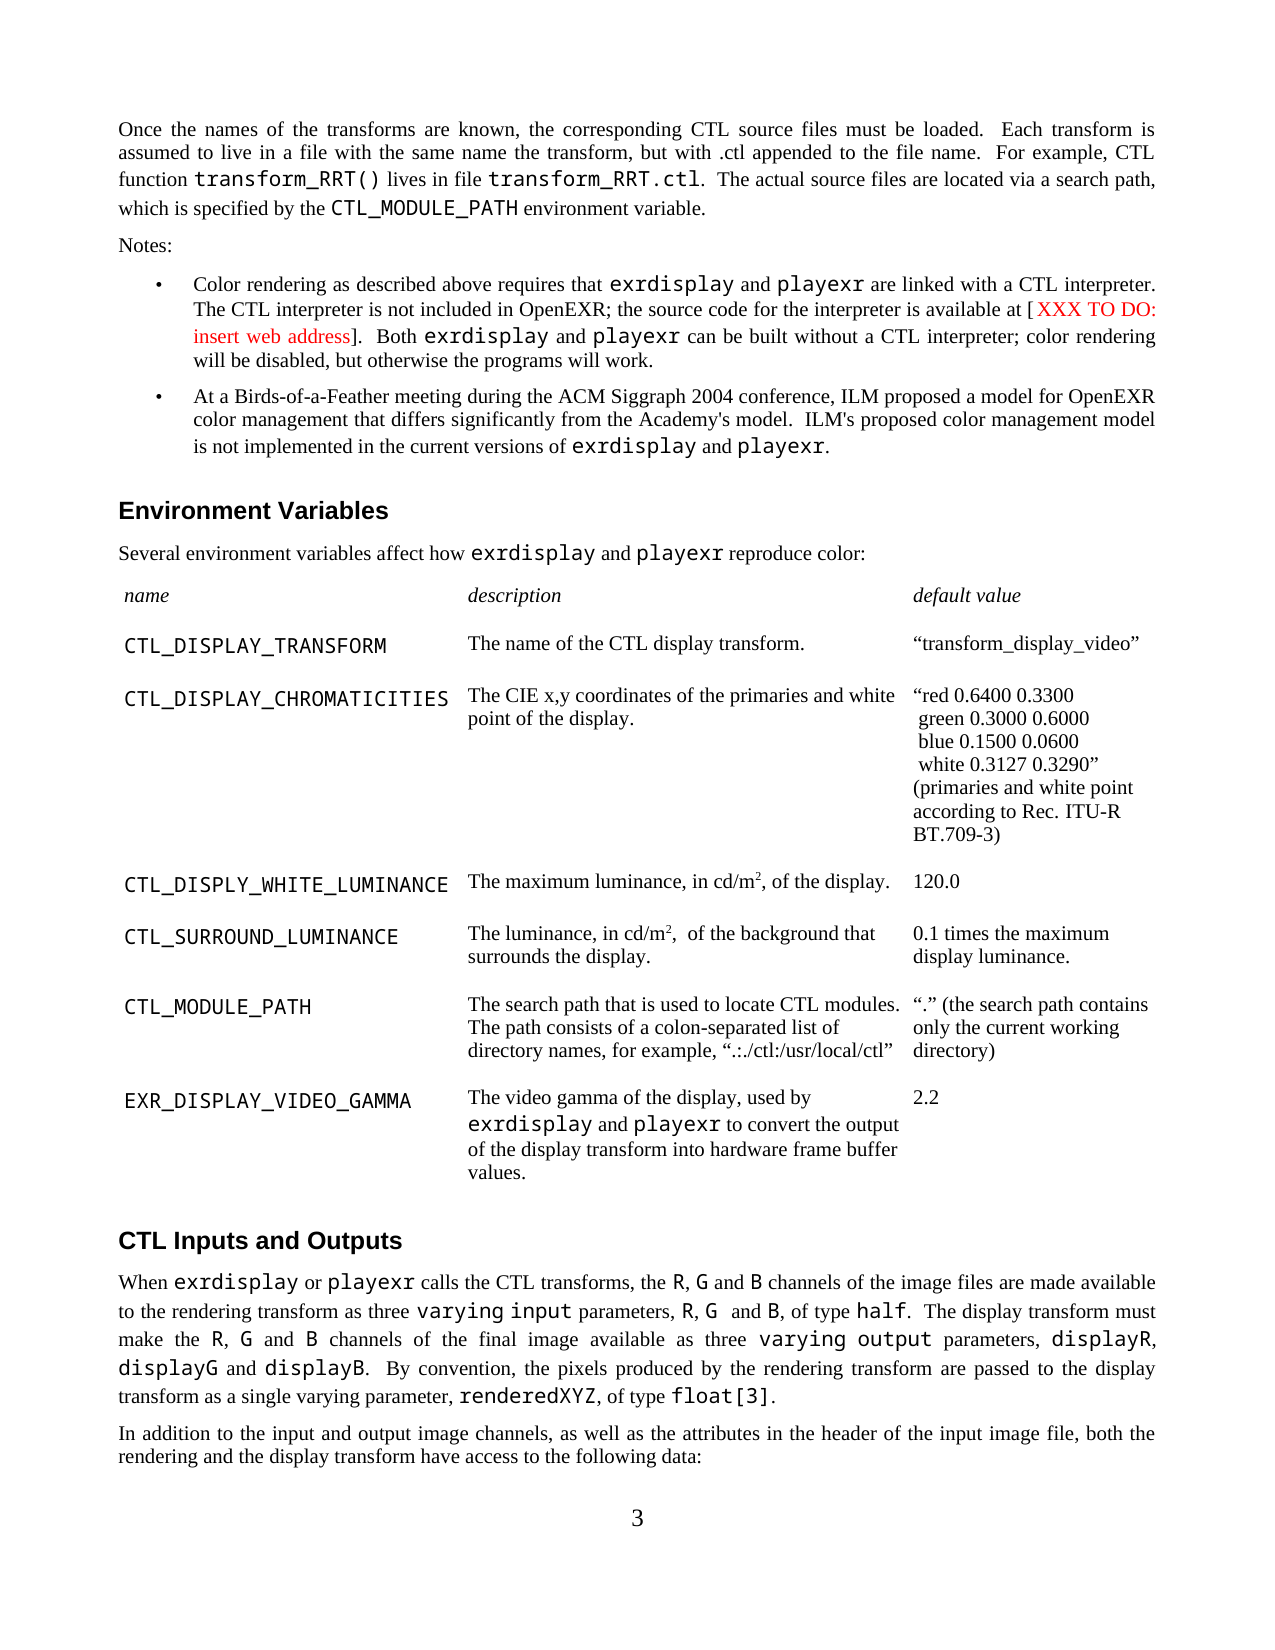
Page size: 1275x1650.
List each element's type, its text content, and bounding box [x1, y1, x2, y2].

table_cell The luminance, in cd/m2, of the background that surrounds the display. [462, 917, 907, 987]
list Color rendering as described above requires that exrdisplay and playexr are linked with a CTL interpreter. The CTL interpreter is not included in OpenEXR; the source code for the interpreter is available at [XXX TO DO: insert web address]. Both exrdisplay and playexr can be built without a CTL interpreter; color rendering will be disabled, but otherwise the programs will work. [156, 269, 1157, 372]
table_cell CTL_SURROUND_LUMINANCE [118, 917, 462, 987]
table_cell “.” (the search path contains only the current working directory) [907, 987, 1157, 1080]
table_cell 0.1 times the maximum display luminance. [907, 917, 1157, 987]
table_header default value [907, 579, 1157, 626]
table_cell The CIE x,y coordinates of the primaries and white point of the display. [462, 678, 907, 864]
table_cell EXR_DISPLAY_VIDEO_GAMMA [118, 1080, 462, 1202]
text When exrdisplay or playexr calls the CTL transforms, the R, G and B channels of the image files are made available to the rendering transform as three varying input parameters, R, G and B, of type half. The display transform must make the R, G and B channels of the final image available as three varying output parameters, displayR, displayG and displayB. By convention, the pixels produced by the rendering transform are passed to the display transform as a single varying parameter, renderedXYZ, of type float[3]. [118, 1267, 1157, 1409]
text Once the names of the transforms are known, the corresponding CTL source files must be loaded. Each transform is assumed to live in a file with the same name the transform, but with .ctl appended to the file name. For example, CTL function transform_RRT() lives in file transform_RRT.ctl. The actual source files are located via a search path, which is specified by the CTL_MODULE_PATH environment variable. [118, 118, 1157, 221]
table_cell CTL_MODULE_PATH [118, 987, 462, 1080]
text Notes: [118, 234, 1157, 257]
table_header description [462, 579, 907, 626]
table_cell The name of the CTL display transform. [462, 626, 907, 678]
list At a Birds-of-a-Feather meeting during the ACM Siggraph 2004 conference, ILM proposed a model for OpenEXR color management that differs significantly from the Academy's model. ILM's proposed color management model is not implemented in the current versions of exrdisplay and playexr. [156, 385, 1157, 460]
table_cell 120.0 [907, 864, 1157, 917]
table_cell The search path that is used to locate CTL modules. The path consists of a colon-separated list of directory names, for example, “.:./ctl:/usr/local/ctl” [462, 987, 907, 1080]
table_header name [118, 579, 462, 626]
table_cell The maximum luminance, in cd/m2, of the display. [462, 864, 907, 917]
table_cell CTL_DISPLAY_CHROMATICITIES [118, 678, 462, 864]
text Several environment variables affect how exrdisplay and playexr reproduce color: [118, 538, 1157, 566]
table_cell “transform_display_video” [907, 626, 1157, 678]
table_cell CTL_DISPLY_WHITE_LUMINANCE [118, 864, 462, 917]
table_cell The video gamma of the display, used by exrdisplay and playexr to convert the output of the display transform into hardware frame buffer values. [462, 1080, 907, 1202]
table_cell CTL_DISPLAY_TRANSFORM [118, 626, 462, 678]
text In addition to the input and output image channels, as well as the attributes in the header of the input image file, both the rendering and the display transform have access to the following data: [118, 1422, 1157, 1468]
subtitle Environment Variables [118, 497, 1157, 525]
table_cell 2.2 [907, 1080, 1157, 1202]
table_cell “red 0.6400 0.3300 green 0.3000 0.6000 blue 0.1500 0.0600 white 0.3127 0.3290” (primaries and white point according to Rec. ITU-R BT.709-3) [907, 678, 1157, 864]
subtitle CTL Inputs and Outputs [118, 1227, 1157, 1255]
